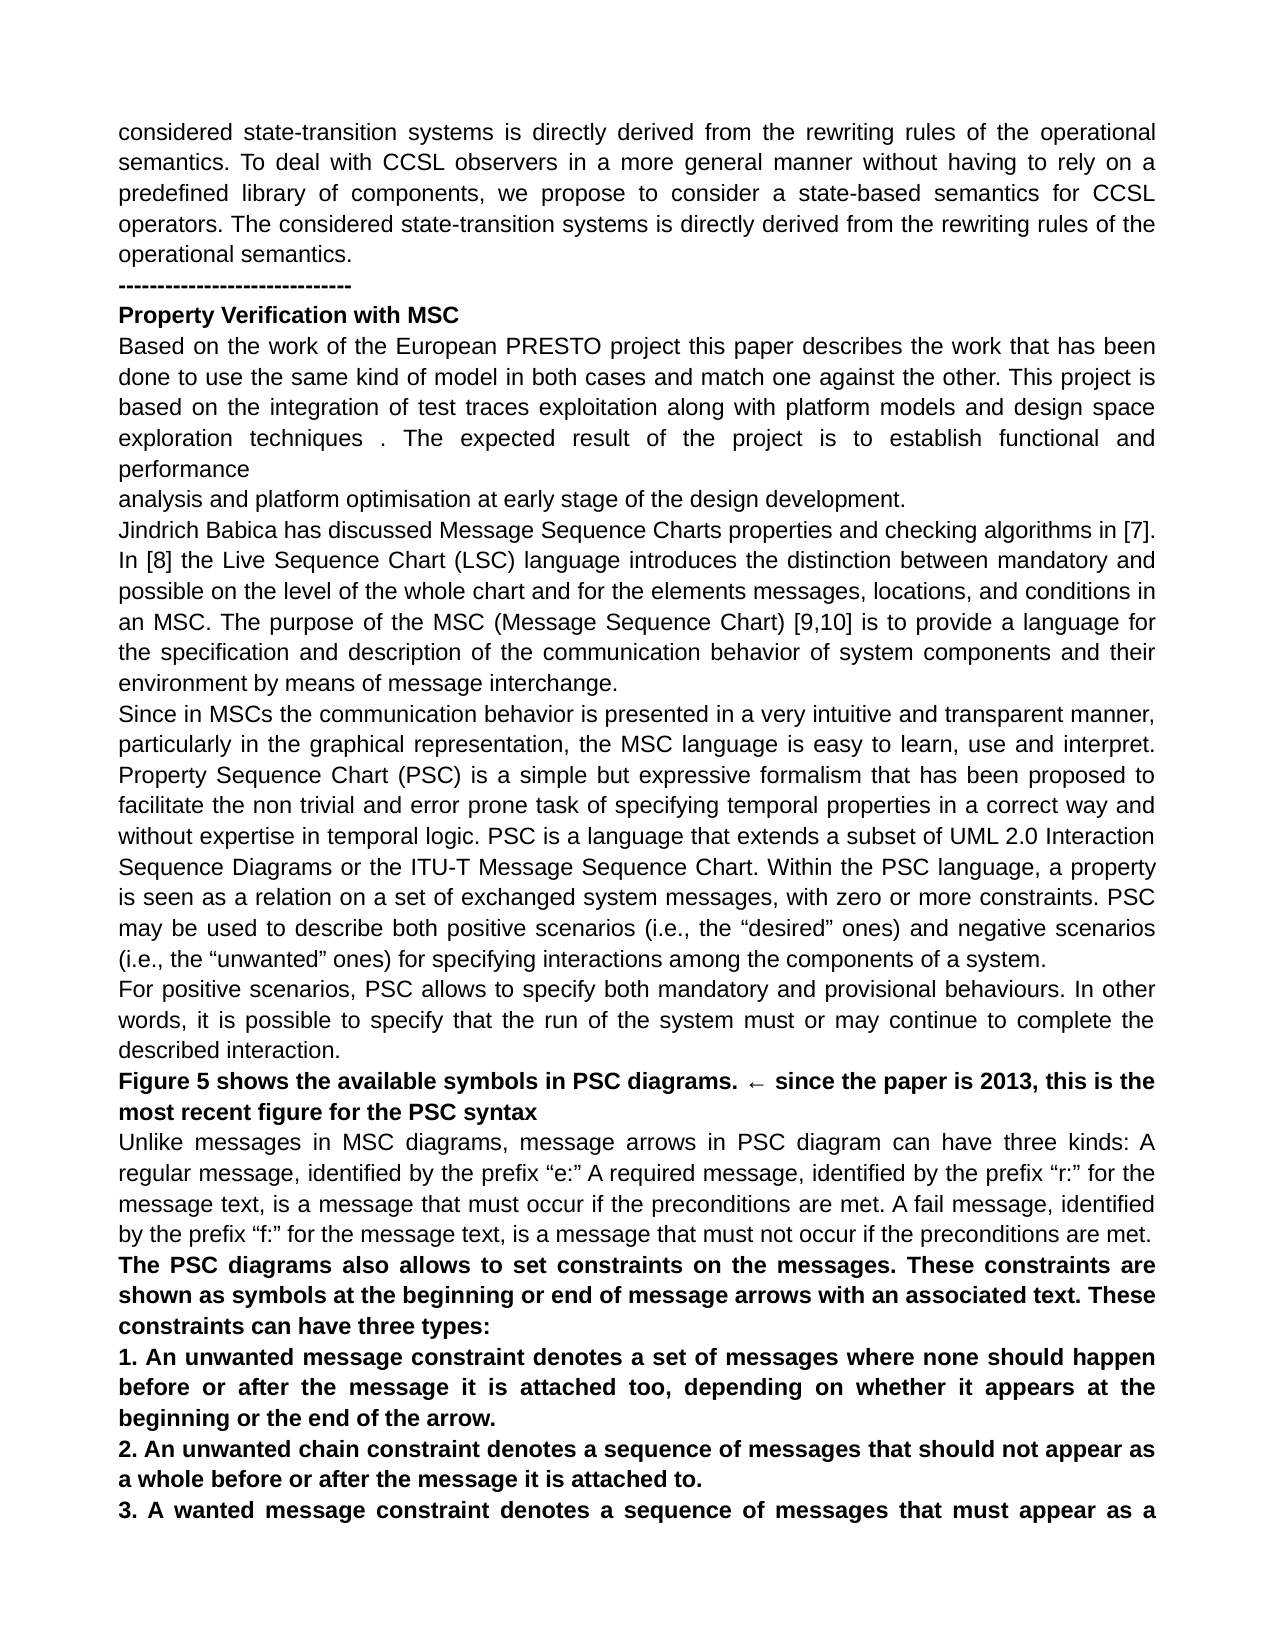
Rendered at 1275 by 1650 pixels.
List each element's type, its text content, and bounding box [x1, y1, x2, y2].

text Property Verification with MSC [118, 302, 1157, 329]
text For positive scenarios, PSC allows to specify both mandatory and provisional behaviours. In other words, it is possible to specify that the run of the system must or may continue to complete the described interaction. [118, 976, 1157, 1064]
text analysis and platform optimisation at early stage of the design development. [118, 486, 1157, 512]
text Unlike messages in MSC diagrams, message arrows in PSC diagram can have three kinds: A regular message, identified by the prefix “e:” A required message, identified by the prefix “r:” for the message text, is a message that must occur if the preconditions are met. A fail message, identified by the prefix “f:” for the message text, is a message that must not occur if the preconditions are met. [118, 1129, 1157, 1247]
text The PSC diagrams also allows to set constraints on the messages. These constraints are shown as symbols at the beginning or end of message arrows with an associated text. These constraints can have three types: [118, 1251, 1157, 1339]
text 3. A wanted message constraint denotes a sequence of messages that must appear as a [118, 1496, 1157, 1523]
text 2. An unwanted chain constraint denotes a sequence of messages that should not appear as a whole before or after the message it is attached to. [118, 1435, 1157, 1492]
text Jindrich Babica has discussed Message Sequence Charts properties and checking algorithms in [7]. In [8] the Live Sequence Chart (LSC) language introduces the distinction between mandatory and possible on the level of the whole chart and for the elements messages, locations, and conditions in an MSC. The purpose of the MSC (Message Sequence Chart) [9,10] is to provide a language for the specification and description of the communication behavior of system components and their environment by means of message interchange. [118, 516, 1157, 696]
text considered state-transition systems is directly derived from the rewriting rules of the operational semantics. To deal with CCSL observers in a more general manner without having to rely on a predefined library of components, we propose to consider a state-based semantics for CCSL operators. The considered state-transition systems is directly derived from the rewriting rules of the operational semantics. [118, 118, 1157, 267]
text 1. An unwanted message constraint denotes a set of messages where none should happen before or after the message it is attached too, depending on whether it appears at the beginning or the end of the arrow. [118, 1343, 1157, 1431]
text ------------------------------ [118, 271, 1157, 298]
text Based on the work of the European PRESTO project this paper describes the work that has been done to use the same kind of model in both cases and match one against the other. This project is based on the integration of test traces exploitation along with platform models and design space exploration techniques . The expected result of the project is to establish functional and performance [118, 332, 1157, 482]
text Figure 5 shows the available symbols in PSC diagrams. ← since the paper is 2013, this is the most recent figure for the PSC syntax [118, 1067, 1157, 1125]
text Since in MSCs the communication behavior is presented in a very intuitive and transparent manner, particularly in the graphical representation, the MSC language is easy to learn, use and interpret. Property Sequence Chart (PSC) is a simple but expressive formalism that has been proposed to facilitate the non trivial and error prone task of specifying temporal properties in a correct way and without expertise in temporal logic. PSC is a language that extends a subset of UML 2.0 Interaction Sequence Diagrams or the ITU-T Message Sequence Chart. Within the PSC language, a property is seen as a relation on a set of exchanged system messages, with zero or more constraints. PSC may be used to describe both positive scenarios (i.e., the “desired” ones) and negative scenarios (i.e., the “unwanted” ones) for specifying interactions among the components of a system. [118, 700, 1157, 972]
